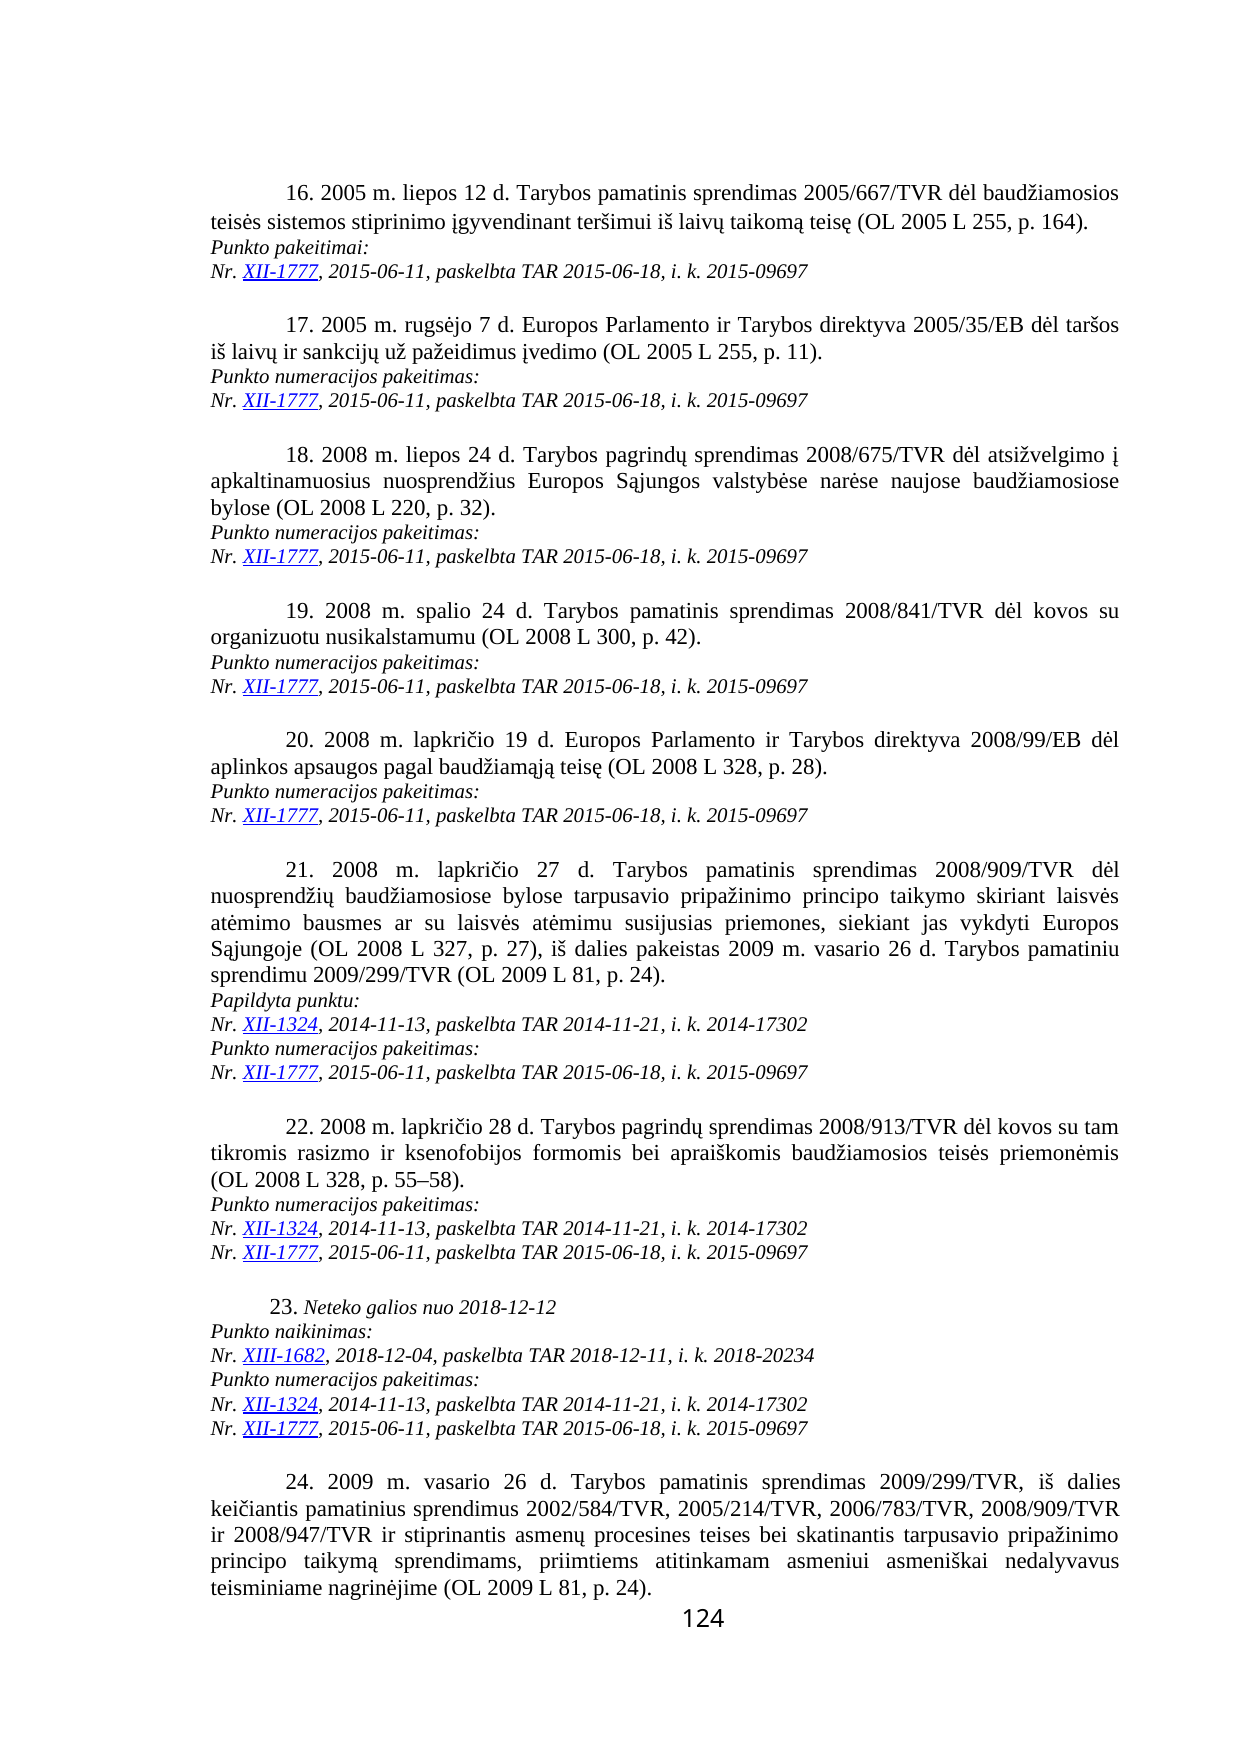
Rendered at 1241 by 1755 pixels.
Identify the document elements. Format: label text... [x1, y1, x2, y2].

text Nr. XII-1777, 2015-06-11, paskelbta TAR 2015-06-18, i. k. 2015-09697 [210, 674, 1120, 698]
text Nr. XII-1777, 2015-06-11, paskelbta TAR 2015-06-18, i. k. 2015-09697 [210, 388, 1120, 412]
text Punkto naikinimas: [210, 1319, 1120, 1343]
text Punkto pakeitimai: [210, 234, 1120, 259]
text 21. 2008 m. lapkričio 27 d. Tarybos pamatinis sprendimas 2008/909/TVR dėl nuosprendžių baudžiamosiose bylose tarpusavio pripažinimo principo taikymo skiriant laisvės atėmimo bausmes ar su laisvės atėmimu susijusias priemones, siekiant jas vykdyti Europos Sąjungoje (OL 2008 L 327, p. 27), iš dalies pakeistas 2009 m. vasario 26 d. Tarybos pamatiniu sprendimu 2009/299/TVR (OL 2009 L 81, p. 24). [210, 856, 1120, 988]
text Punkto numeracijos pakeitimas: [210, 779, 1120, 803]
text Punkto numeracijos pakeitimas: [210, 364, 1120, 388]
text Nr. XII-1324, 2014-11-13, paskelbta TAR 2014-11-21, i. k. 2014-17302 [210, 1216, 1120, 1240]
text Nr. XII-1324, 2014-11-13, paskelbta TAR 2014-11-21, i. k. 2014-17302 [210, 1012, 1120, 1036]
text Nr. XII-1777, 2015-06-11, paskelbta TAR 2015-06-18, i. k. 2015-09697 [210, 1240, 1120, 1264]
text Punkto numeracijos pakeitimas: [210, 1367, 1120, 1391]
text Punkto numeracijos pakeitimas: [210, 650, 1120, 674]
text Nr. XII-1777, 2015-06-11, paskelbta TAR 2015-06-18, i. k. 2015-09697 [210, 259, 1120, 283]
text 17. 2005 m. rugsėjo 7 d. Europos Parlamento ir Tarybos direktyva 2005/35/EB dėl taršos iš laivų ir sankcijų už pažeidimus įvedimo (OL 2005 L 255, p. 11). [210, 311, 1120, 364]
text Punkto numeracijos pakeitimas: [210, 1192, 1120, 1216]
text Punkto numeracijos pakeitimas: [210, 520, 1120, 544]
text Papildyta punktu: [210, 988, 1120, 1012]
text Nr. XII-1777, 2015-06-11, paskelbta TAR 2015-06-18, i. k. 2015-09697 [210, 803, 1120, 827]
text 19. 2008 m. spalio 24 d. Tarybos pamatinis sprendimas 2008/841/TVR dėl kovos su organizuotu nusikalstamumu (OL 2008 L 300, p. 42). [210, 597, 1120, 650]
text Nr. XII-1777, 2015-06-11, paskelbta TAR 2015-06-18, i. k. 2015-09697 [210, 544, 1120, 568]
text Nr. XII-1324, 2014-11-13, paskelbta TAR 2014-11-21, i. k. 2014-17302 [210, 1391, 1120, 1416]
text 22. 2008 m. lapkričio 28 d. Tarybos pagrindų sprendimas 2008/913/TVR dėl kovos su tam tikromis rasizmo ir ksenofobijos formomis bei apraiškomis baudžiamosios teisės priemonėmis (OL 2008 L 328, p. 55–58). [210, 1113, 1120, 1192]
text 23. Neteko galios nuo 2018-12-12 [210, 1293, 1120, 1319]
text 24. 2009 m. vasario 26 d. Tarybos pamatinis sprendimas 2009/299/TVR, iš dalies keičiantis pamatinius sprendimus 2002/584/TVR, 2005/214/TVR, 2006/783/TVR, 2008/909/TVR ir 2008/947/TVR ir stiprinantis asmenų procesines teises bei skatinantis tarpusavio pripažinimo principo taikymą sprendimams, priimtiems atitinkamam asmeniui asmeniškai nedalyvavus teisminiame nagrinėjime (OL 2009 L 81, p. 24). [210, 1468, 1120, 1600]
text Nr. XIII-1682, 2018-12-04, paskelbta TAR 2018-12-11, i. k. 2018-20234 [210, 1343, 1120, 1367]
text Nr. XII-1777, 2015-06-11, paskelbta TAR 2015-06-18, i. k. 2015-09697 [210, 1416, 1120, 1439]
text 16. 2005 m. liepos 12 d. Tarybos pamatinis sprendimas 2005/667/TVR dėl baudžiamosios teisės sistemos stiprinimo įgyvendinant teršimui iš laivų taikomą teisę (OL 2005 L 255, p. 164). [210, 179, 1120, 234]
text Punkto numeracijos pakeitimas: [210, 1036, 1120, 1060]
text 18. 2008 m. liepos 24 d. Tarybos pagrindų sprendimas 2008/675/TVR dėl atsižvelgimo į apkaltinamuosius nuosprendžius Europos Sąjungos valstybėse narėse naujose baudžiamosiose bylose (OL 2008 L 220, p. 32). [210, 441, 1120, 520]
text Nr. XII-1777, 2015-06-11, paskelbta TAR 2015-06-18, i. k. 2015-09697 [210, 1060, 1120, 1084]
text 20. 2008 m. lapkričio 19 d. Europos Parlamento ir Tarybos direktyva 2008/99/EB dėl aplinkos apsaugos pagal baudžiamąją teisę (OL 2008 L 328, p. 28). [210, 727, 1120, 779]
